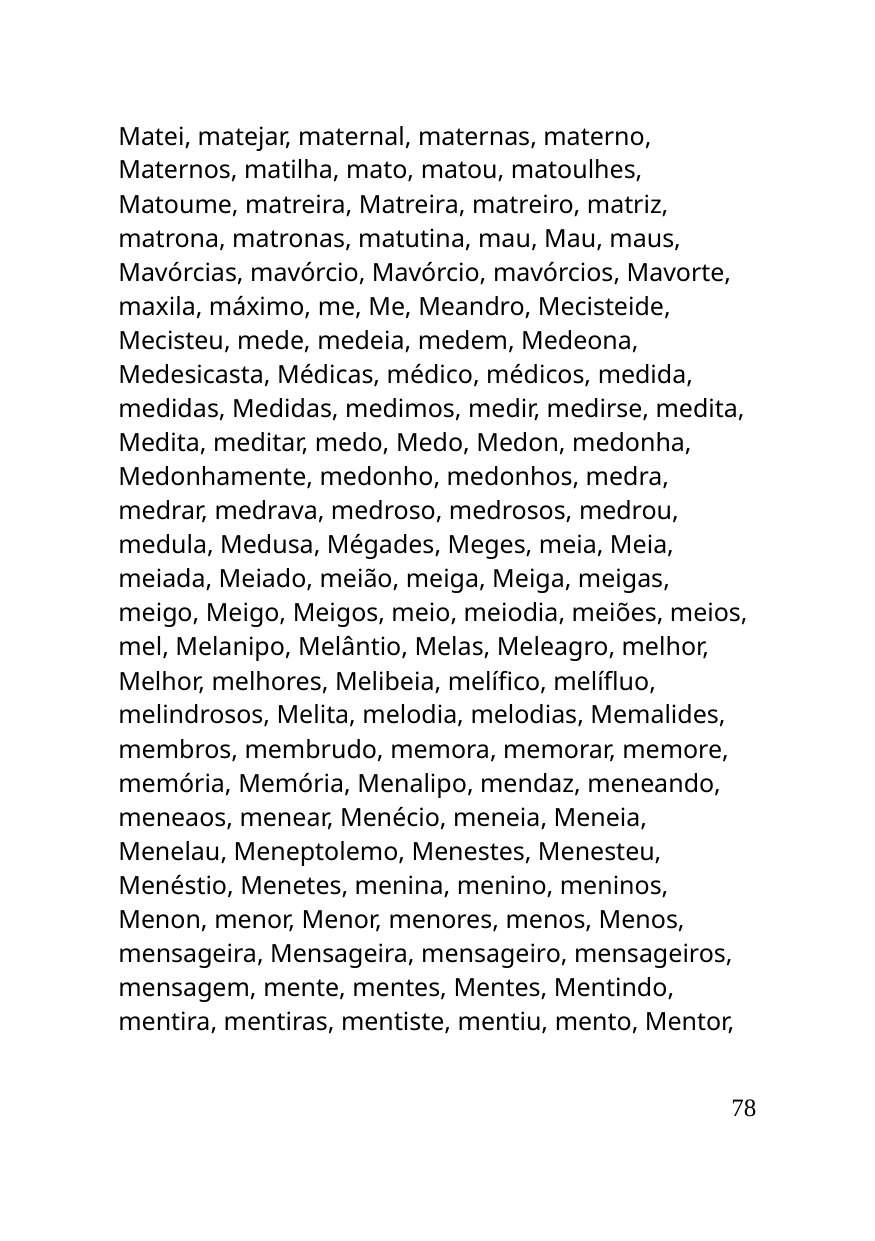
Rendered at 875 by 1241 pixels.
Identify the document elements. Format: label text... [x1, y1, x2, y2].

text Matei, matejar, maternal, maternas, materno, Maternos, matilha, mato, matou, matoulhes, Matoume, matreira, Matreira, matreiro, matriz, matrona, matronas, matutina, mau, Mau, maus, Mavórcias, mavórcio, Mavórcio, mavórcios, Mavorte, maxila, máximo, me, Me, Meandro, Mecisteide, Mecisteu, mede, medeia, medem, Medeona, Medesicasta, Médicas, médico, médicos, medida, medidas, Medidas, medimos, medir, medirse, medita, Medita, meditar, medo, Medo, Medon, medonha, Medonhamente, medonho, medonhos, medra, medrar, medrava, medroso, medrosos, medrou, medula, Medusa, Mégades, Meges, meia, Meia, meiada, Meiado, meião, meiga, Meiga, meigas, meigo, Meigo, Meigos, meio, meiodia, meiões, meios, mel, Melanipo, Melântio, Melas, Meleagro, melhor, Melhor, melhores, Melibeia, melífico, melífluo, melindrosos, Melita, melodia, melodias, Memalides, membros, membrudo, memora, memorar, memore, memória, Memória, Menalipo, mendaz, meneando, meneaos, menear, Menécio, meneia, Meneia, Menelau, Meneptolemo, Menestes, Menesteu, Menéstio, Menetes, menina, menino, meninos, Menon, menor, Menor, menores, menos, Menos, mensageira, Mensageira, mensageiro, mensageiros, mensagem, mente, mentes, Mentes, Mentindo, mentira, mentiras, mentiste, mentiu, mento, Mentor, [118, 118, 756, 1038]
